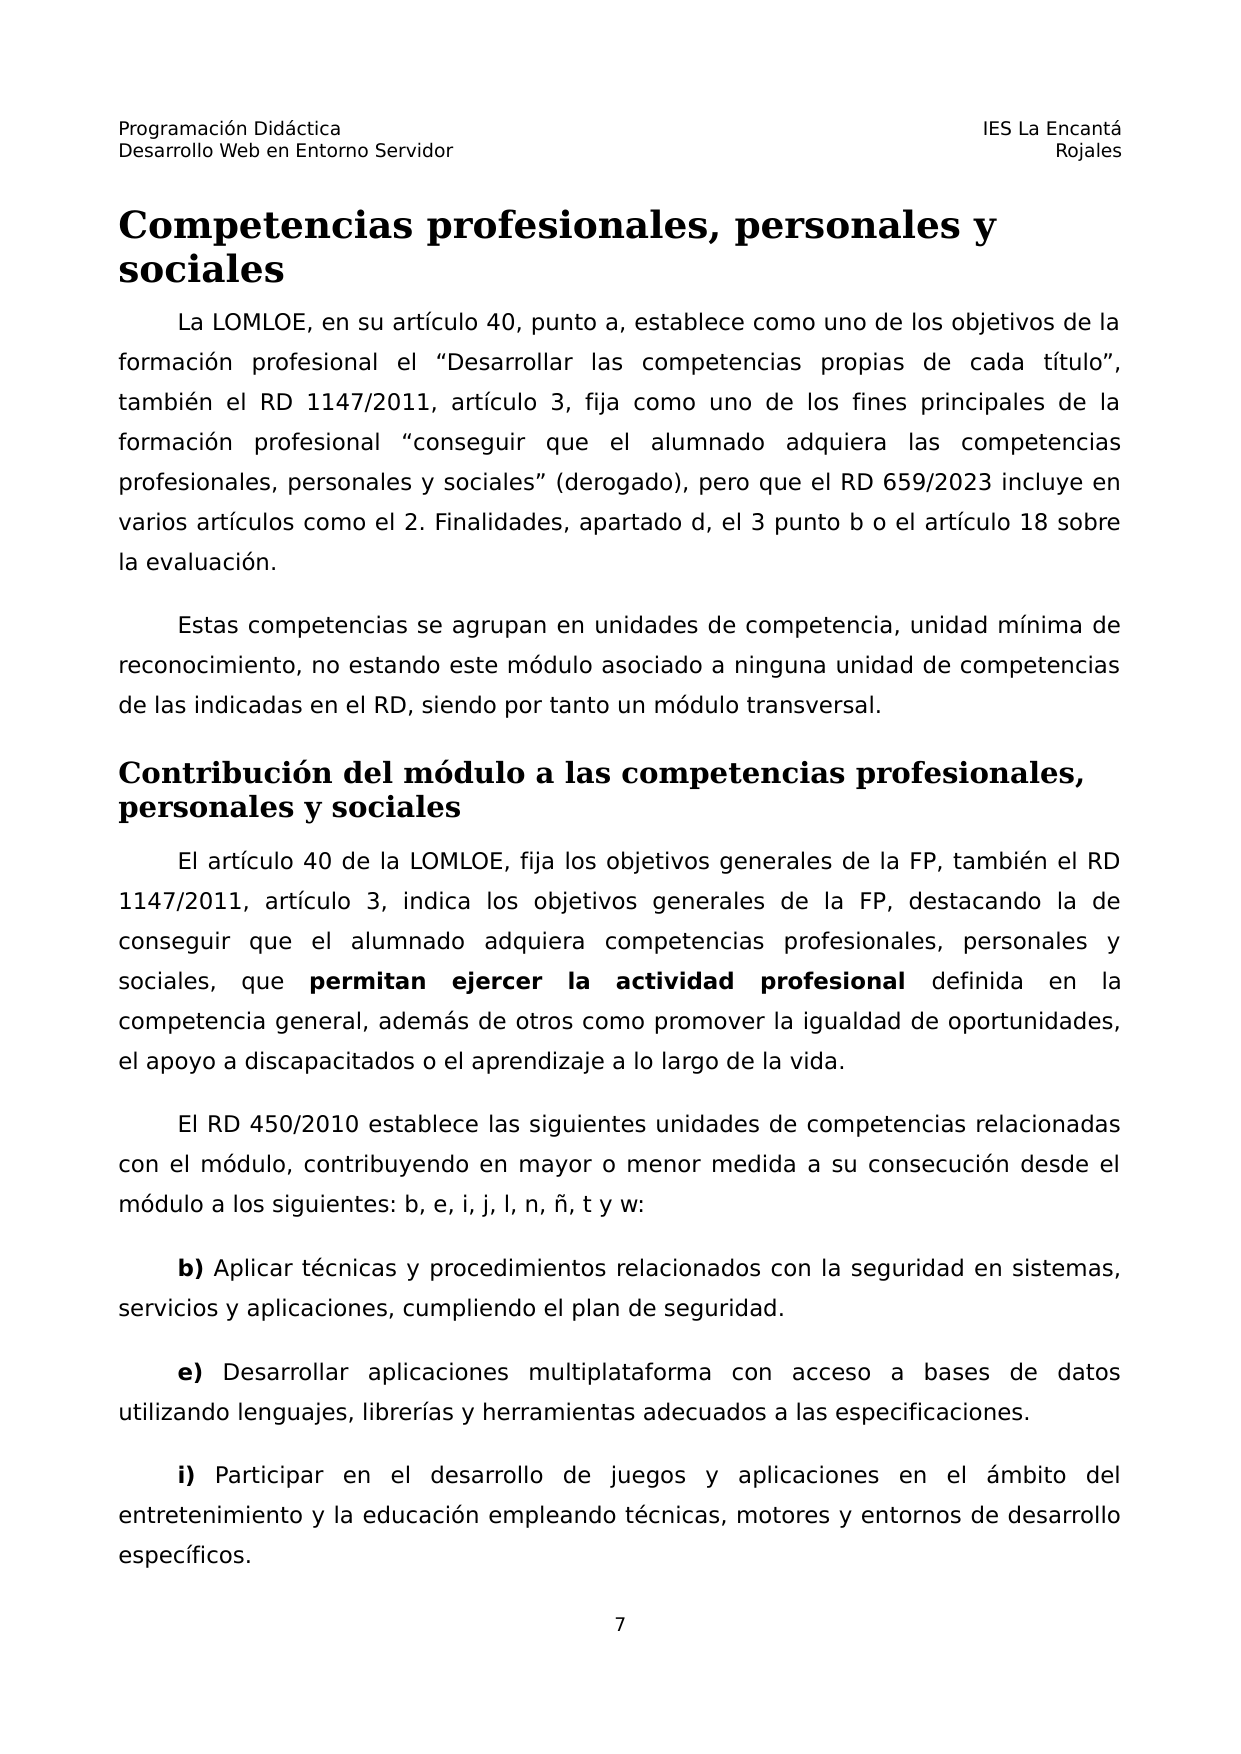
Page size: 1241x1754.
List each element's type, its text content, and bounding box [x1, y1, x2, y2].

text e) Desarrollar aplicaciones multiplataforma con acceso a bases de datos utilizando lenguajes, librerías y herramientas adecuados a las especificaciones. [118, 1359, 1122, 1425]
text La LOMLOE, en su artículo 40, punto a, establece como uno de los objetivos de la formación profesional el “Desarrollar las competencias propias de cada título”, también el RD 1147/2011, artículo 3, fija como uno de los fines principales de la formación profesional “conseguir que el alumnado adquiera las competencias profesionales, personales y sociales” (derogado), pero que el RD 659/2023 incluye en varios artículos como el 2. Finalidades, apartado d, el 3 punto b o el artículo 18 sobre la evaluación. [118, 309, 1122, 576]
text b) Aplicar técnicas y procedimientos relacionados con la seguridad en sistemas, servicios y aplicaciones, cumpliendo el plan de seguridad. [118, 1255, 1122, 1322]
text El RD 450/2010 establece las siguientes unidades de competencias relacionadas con el módulo, contribuyendo en mayor o menor medida a su consecución desde el módulo a los siguientes: b, e, i, j, l, n, ñ, t y w: [118, 1112, 1122, 1218]
text Estas competencias se agrupan en unidades de competencia, unidad mínima de reconocimiento, no estando este módulo asociado a ninguna unidad de competencias de las indicadas en el RD, siendo por tanto un módulo transversal. [118, 612, 1122, 719]
subtitle Competencias profesionales, personales y sociales [118, 203, 1122, 291]
text El artículo 40 de la LOMLOE, fija los objetivos generales de la FP, también el RD 1147/2011, artículo 3, indica los objetivos generales de la FP, destacando la de conseguir que el alumnado adquiera competencias profesionales, personales y sociales, que permitan ejercer la actividad profesional definida en la competencia general, además de otros como promover la igualdad de oportunidades, el apoyo a discapacitados o el aprendizaje a lo largo de la vida. [118, 848, 1122, 1075]
subtitle Contribución del módulo a las competencias profesionales, personales y sociales [118, 756, 1122, 824]
text i) Participar en el desarrollo de juegos y aplicaciones en el ámbito del entretenimiento y la educación empleando técnicas, motores y entornos de desarrollo específicos. [118, 1462, 1122, 1569]
